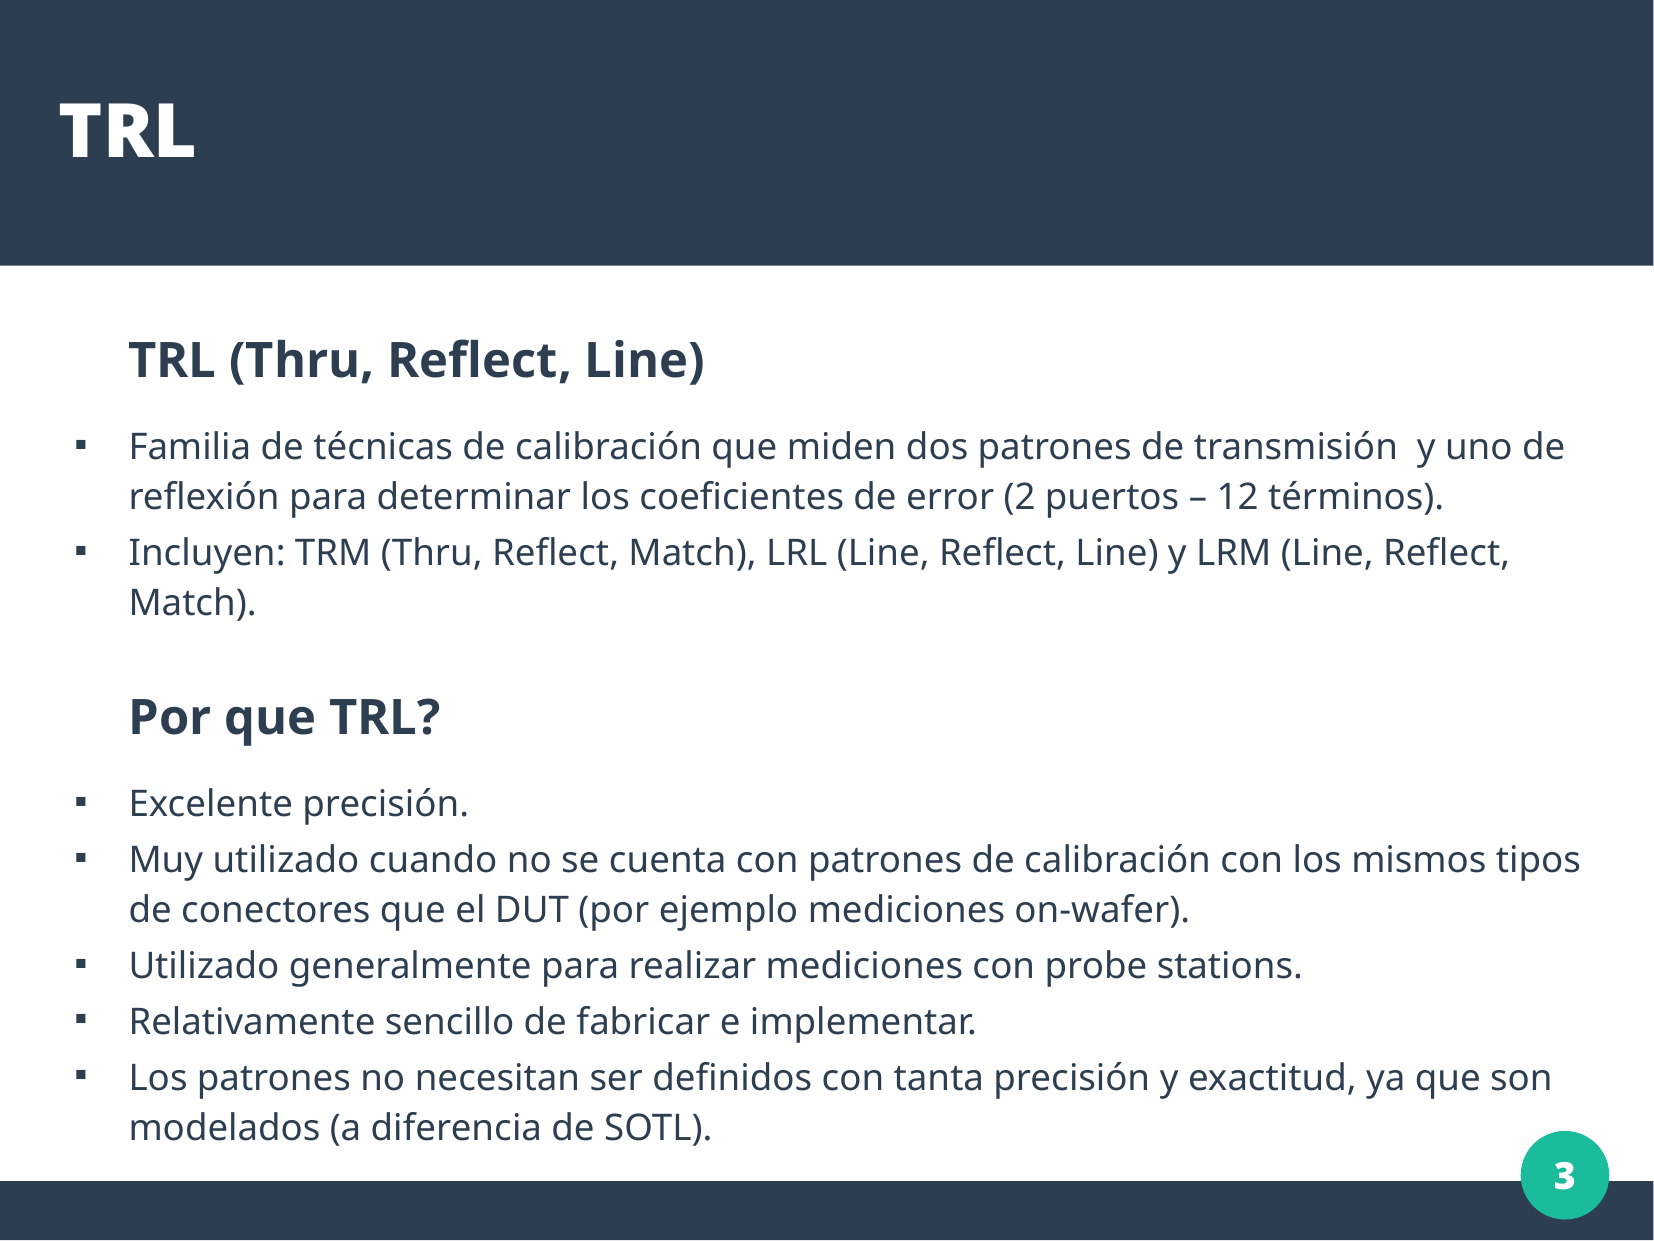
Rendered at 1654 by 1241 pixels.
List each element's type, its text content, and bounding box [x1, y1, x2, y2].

list TRL (Thru, Reflect, Line) Familia de técnicas de calibración que miden dos patrones de transmisión y uno de reflexión para determinar los coeficientes de error (2 puertos – 12 términos). Incluyen: TRM (Thru, Reflect, Match), LRL (Line, Reflect, Line) y LRM (Line, Reflect, Match). Por que TRL? Excelente precisión. Muy utilizado cuando no se cuenta con patrones de calibración con los mismos tipos de conectores que el DUT (por ejemplo mediciones on-wafer). Utilizado generalmente para realizar mediciones con probe stations. Relativamente sencillo de fabricar e implementar. Los patrones no necesitan ser definidos con tanta precisión y exactitud, ya que son modelados (a diferencia de SOTL). [59, 324, 1595, 1152]
title TRL [59, 49, 1595, 207]
